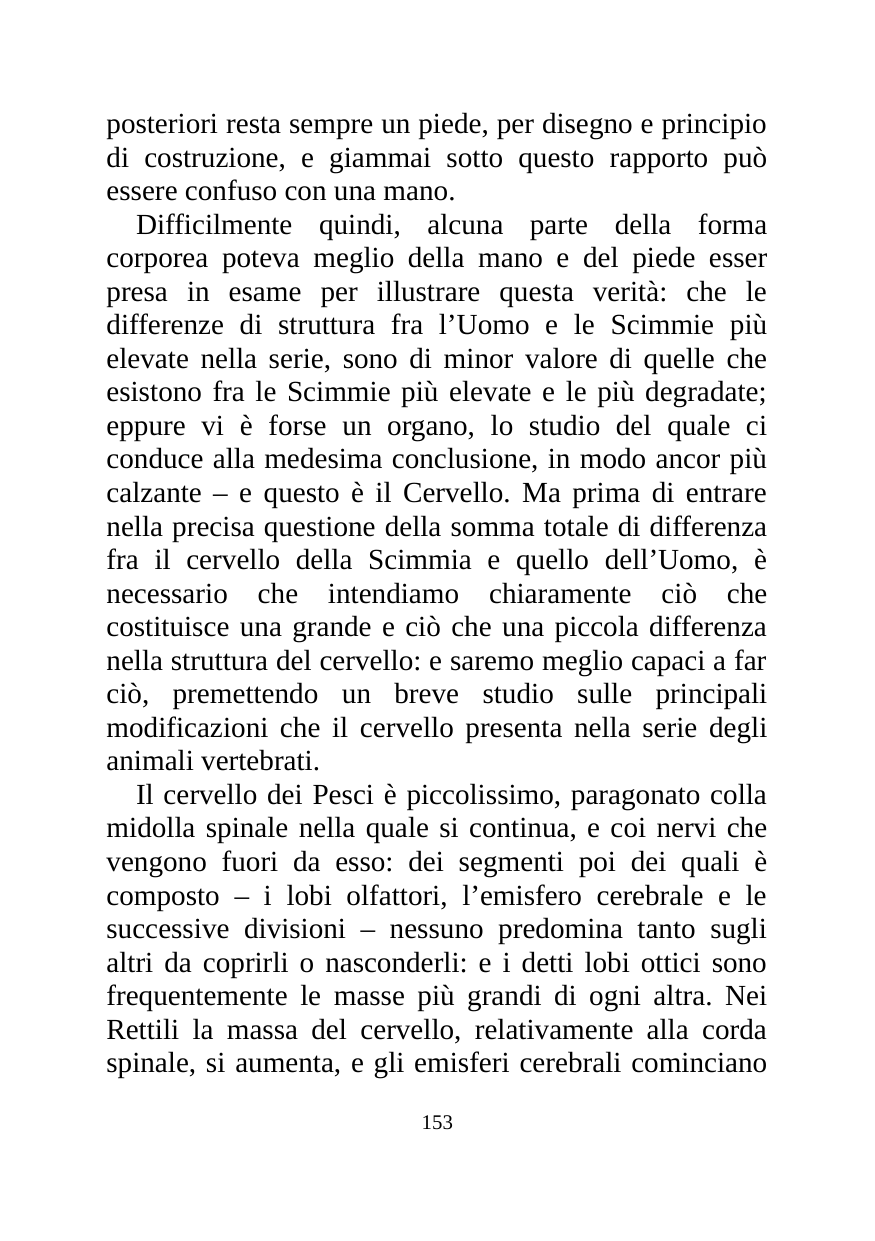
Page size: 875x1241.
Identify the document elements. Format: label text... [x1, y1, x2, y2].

text Il cervello dei Pesci è piccolissimo, paragonato colla midolla spinale nella quale si continua, e coi nervi che vengono fuori da esso: dei segmenti poi dei quali è composto – i lobi olfattori, l’emisfero cerebrale e le successive divisioni – nessuno predomina tanto sugli altri da coprirli o nasconderli: e i detti lobi ottici sono frequentemente le masse più grandi di ogni altra. Nei Rettili la massa del cervello, relativamente alla corda spinale, si aumenta, e gli emisferi cerebrali cominciano [106, 777, 768, 1079]
text posteriori resta sempre un piede, per disegno e principio di costruzione, e giammai sotto questo rapporto può essere confuso con una mano. [106, 106, 768, 207]
text Difficilmente quindi, alcuna parte della forma corporea poteva meglio della mano e del piede esser presa in esame per illustrare questa verità: che le differenze di struttura fra l’Uomo e le Scimmie più elevate nella serie, sono di minor valore di quelle che esistono fra le Scimmie più elevate e le più degradate; eppure vi è forse un organo, lo studio del quale ci conduce alla medesima conclusione, in modo ancor più calzante – e questo è il Cervello. Ma prima di entrare nella precisa questione della somma totale di differenza fra il cervello della Scimmia e quello dell’Uomo, è necessario che intendiamo chiaramente ciò che costituisce una grande e ciò che una piccola differenza nella struttura del cervello: e saremo meglio capaci a far ciò, premettendo un breve studio sulle principali modificazioni che il cervello presenta nella serie degli animali vertebrati. [106, 207, 768, 777]
